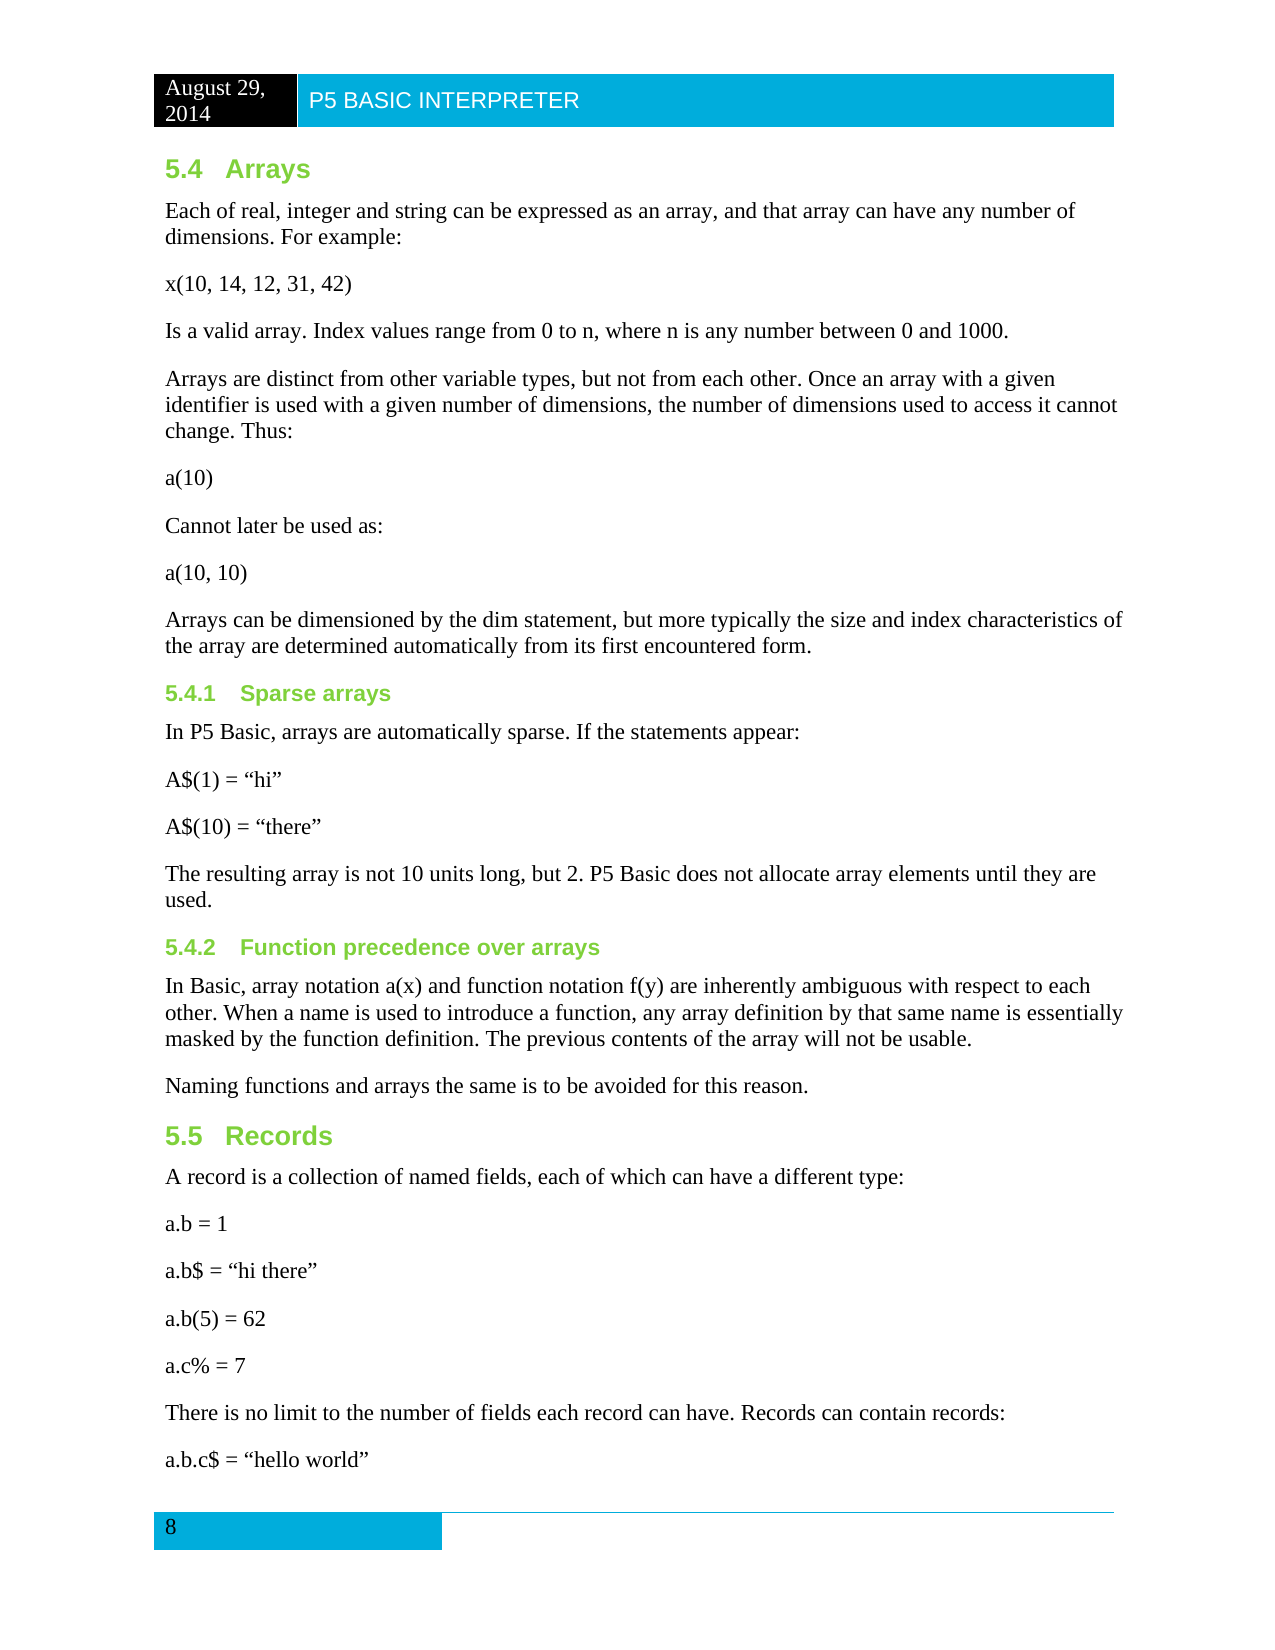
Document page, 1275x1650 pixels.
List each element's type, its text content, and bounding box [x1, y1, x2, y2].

text a.b(5) = 62 [165, 1305, 1125, 1331]
text a.b$ = “hi there” [165, 1258, 1125, 1284]
text a.c% = 7 [165, 1352, 1125, 1378]
text Cannot later be used as: [165, 512, 1125, 538]
text Arrays can be dimensioned by the dim statement, but more typically the size and index characteristics of the array are determined automatically from its first encountered form. [165, 606, 1125, 659]
text Each of real, integer and string can be expressed as an array, and that array can have any number of dimensions. For example: [165, 197, 1125, 249]
text a.b.c$ = “hello world” [165, 1446, 1125, 1473]
text a.b = 1 [165, 1210, 1125, 1237]
text In Basic, array notation a(x) and function notation f(y) are inherently ambiguous with respect to each other. When a name is used to introduce a function, any array definition by that same name is essentially masked by the function definition. The previous contents of the array will not be usable. [165, 972, 1125, 1051]
text A$(1) = “hi” [165, 766, 1125, 792]
text x(10, 14, 12, 31, 42) [165, 270, 1125, 297]
text A$(10) = “there” [165, 813, 1125, 839]
text A record is a collection of named fields, each of which can have a different type: [165, 1163, 1125, 1189]
text Arrays are distinct from other variable types, but not from each other. Once an array with a given identifier is used with a given number of dimensions, the number of dimensions used to access it cannot change. Thus: [165, 364, 1125, 444]
text There is no limit to the number of fields each record can have. Records can contain records: [165, 1399, 1125, 1426]
text Is a valid array. Index values range from 0 to n, where n is any number between 0 and 1000. [165, 317, 1125, 344]
subtitle Arrays [165, 153, 1125, 184]
subtitle Records [165, 1119, 1125, 1151]
text a(10, 10) [165, 559, 1125, 585]
text In P5 Basic, arrays are automatically sparse. If the statements appear: [165, 718, 1125, 745]
text The resulting array is not 10 units long, but 2. P5 Basic does not allocate array elements until they are used. [165, 860, 1125, 913]
subtitle Function precedence over arrays [165, 933, 1125, 960]
text a(10) [165, 464, 1125, 491]
text Naming functions and arrays the same is to be avoided for this reason. [165, 1072, 1125, 1099]
subtitle Sparse arrays [165, 679, 1125, 706]
